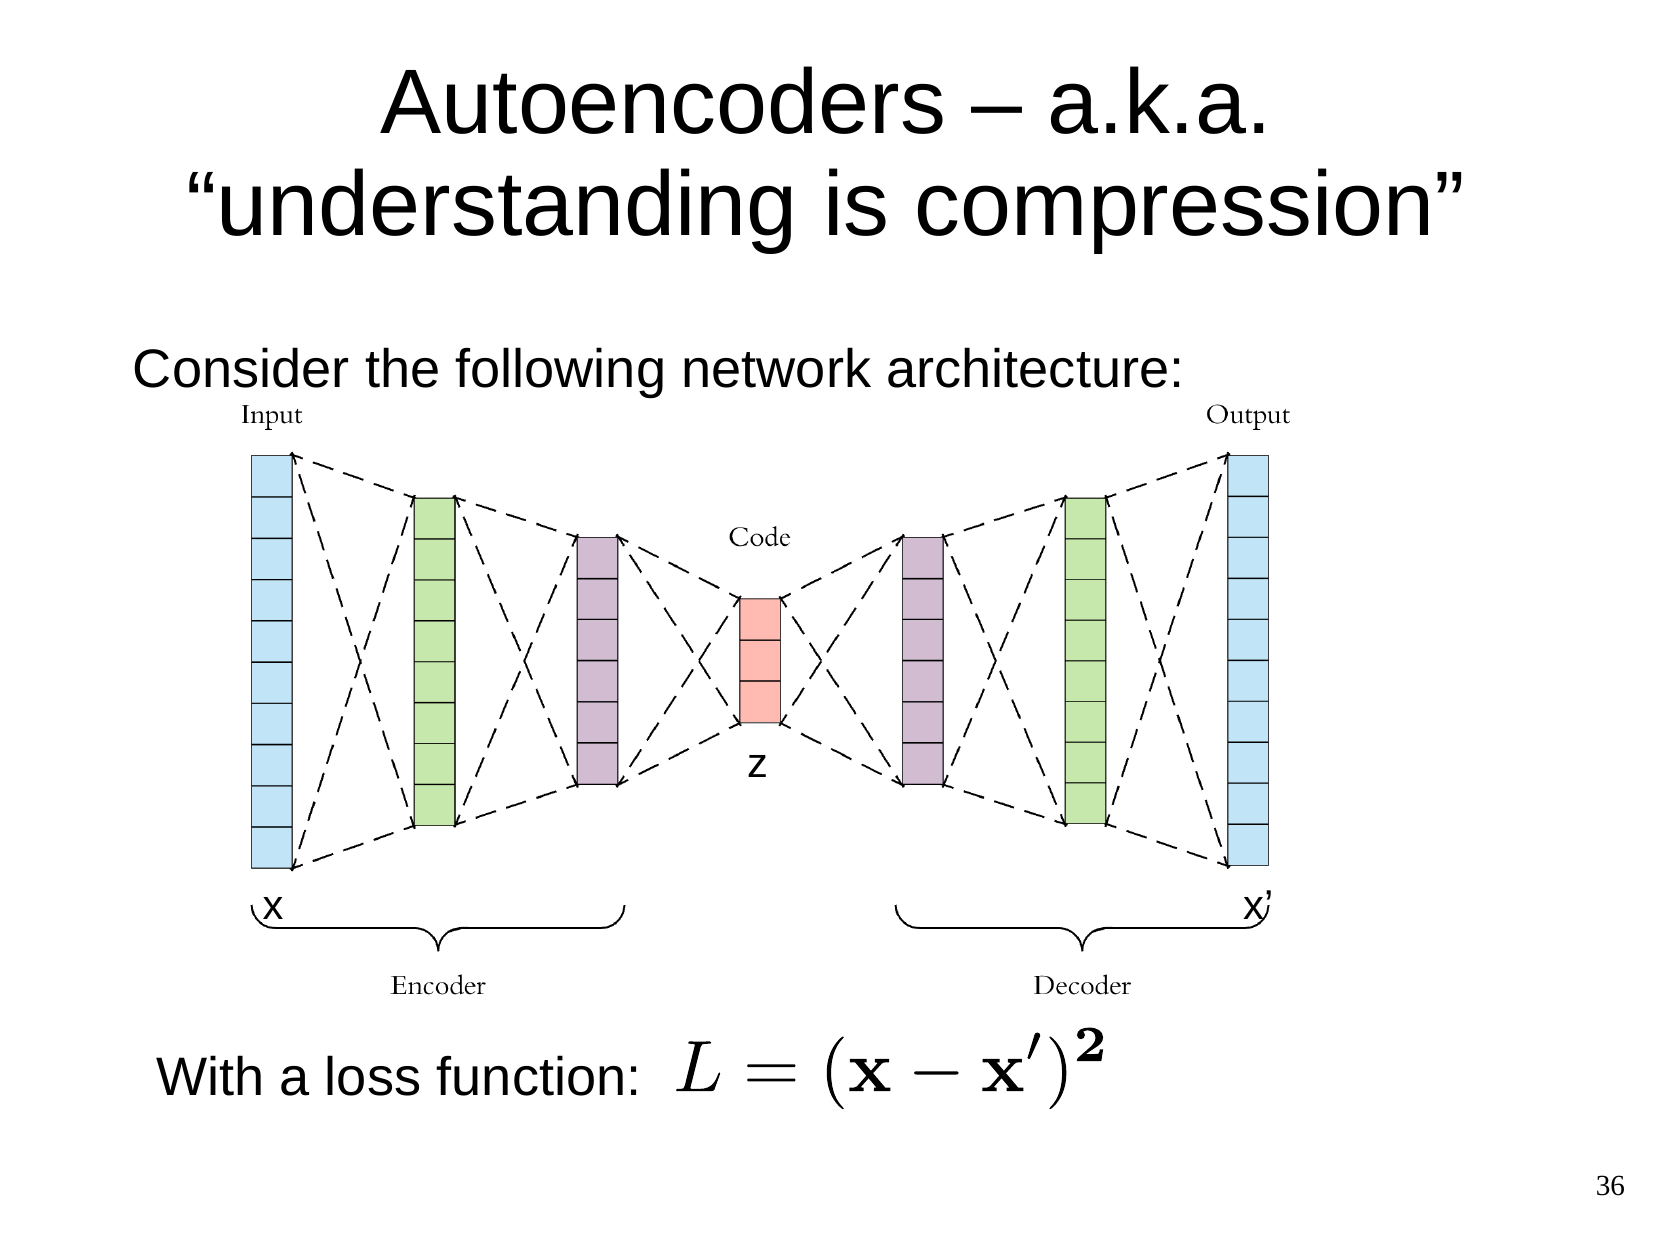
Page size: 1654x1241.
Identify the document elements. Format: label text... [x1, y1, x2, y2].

text_box Consider the following network architecture: [118, 330, 1595, 407]
text_box [673, 1027, 1107, 1110]
text_box z [732, 732, 780, 794]
picture [233, 399, 1300, 1006]
text_box With a loss function: [141, 1039, 1465, 1115]
text_box x [248, 874, 296, 936]
title Autoencoders – a.k.a. “understanding is compression” [82, 49, 1571, 257]
text_box x’ [1228, 874, 1300, 960]
